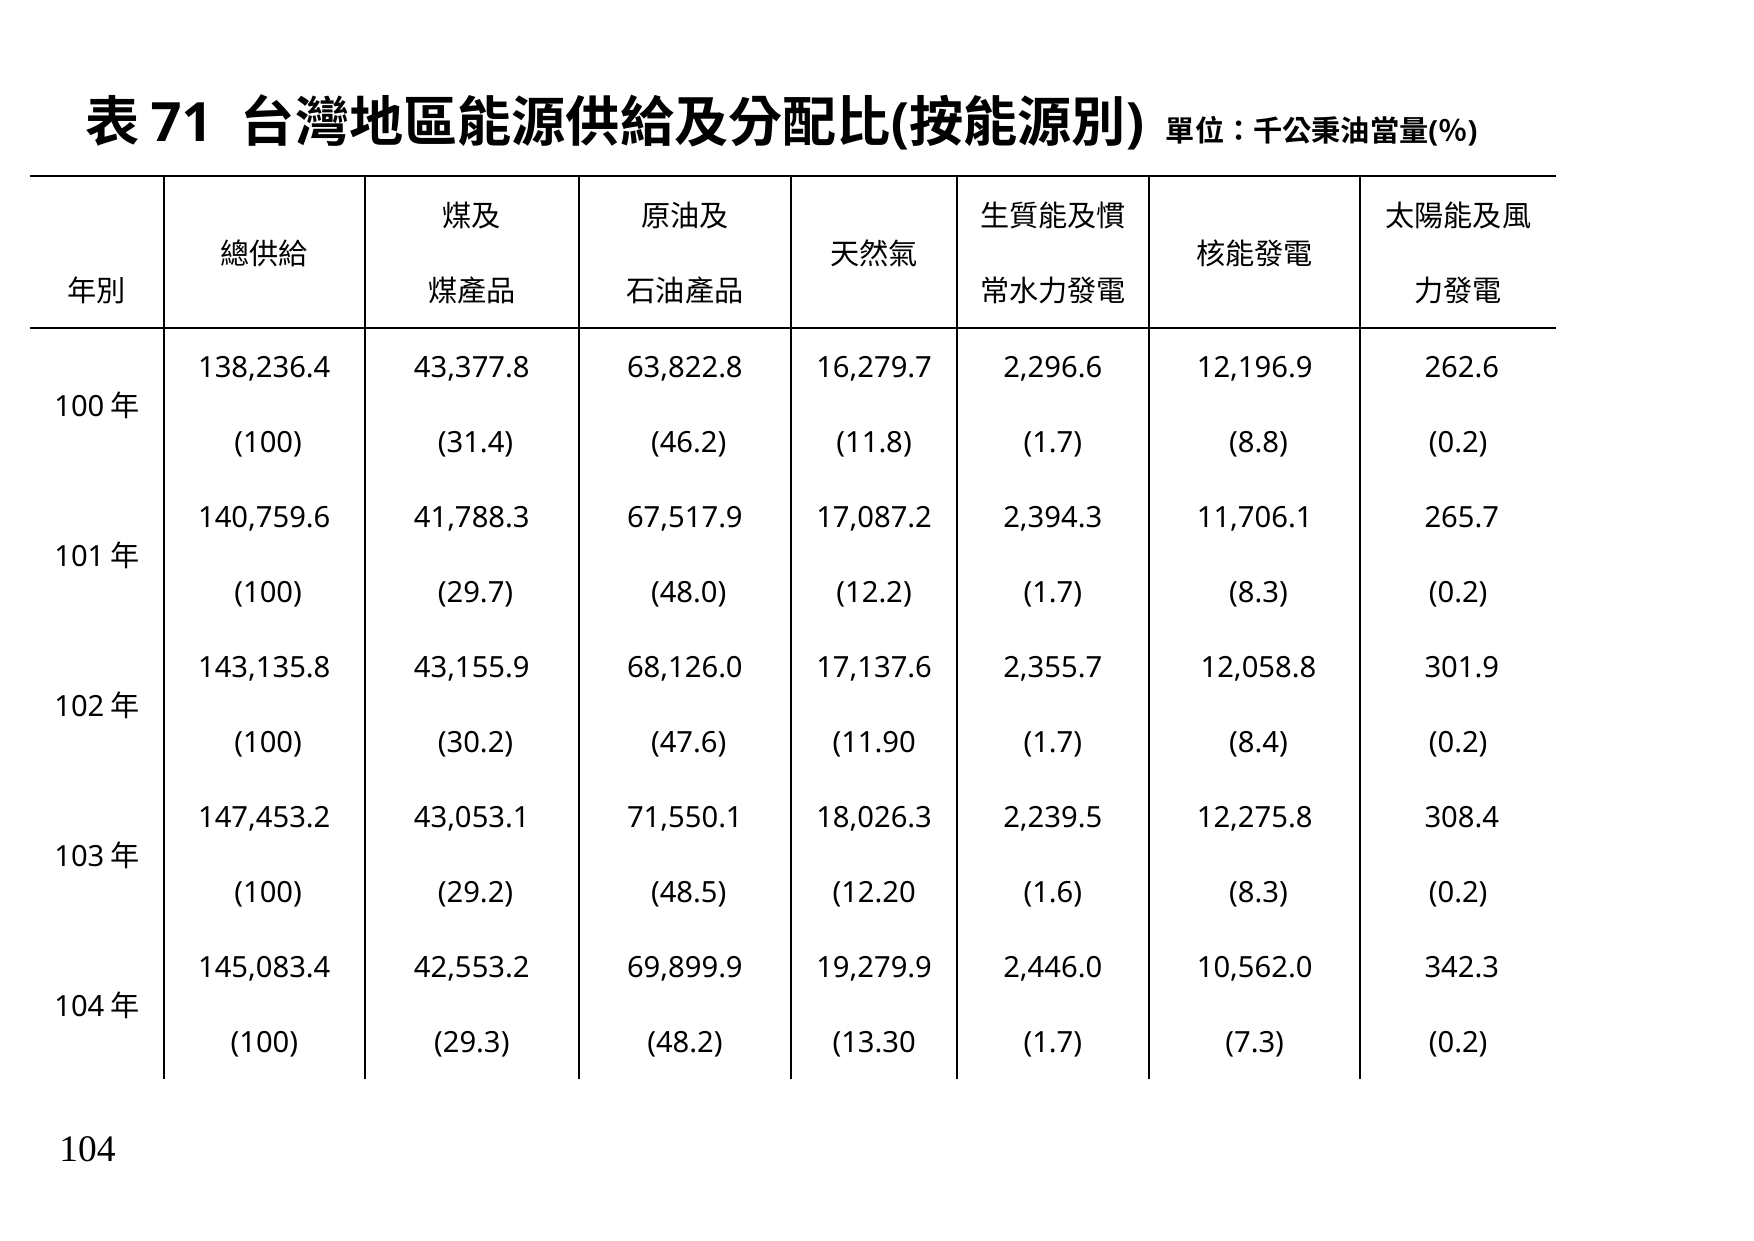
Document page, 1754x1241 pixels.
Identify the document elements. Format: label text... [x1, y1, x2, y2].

table_header 總供給 [165, 177, 364, 327]
table_cell (11.90 [792, 704, 956, 779]
table_cell 145,083.4 [165, 929, 364, 1004]
table_cell 12,058.8 [1150, 629, 1359, 704]
table_cell 17,087.2 [792, 479, 956, 554]
table_cell (48.5) [580, 854, 790, 929]
table_cell 16,279.7 [792, 329, 956, 404]
table_cell 68,126.0 [580, 629, 790, 704]
table_header 生質能及慣常水力發電 [958, 177, 1148, 327]
table_cell 308.4 [1361, 779, 1556, 854]
table_cell (100) [165, 404, 364, 479]
table_cell (8.3) [1150, 854, 1359, 929]
table_cell 12,275.8 [1150, 779, 1359, 854]
table_cell (1.7) [958, 1004, 1148, 1079]
table_cell 143,135.8 [165, 629, 364, 704]
subtitle 表71 台灣地區能源供給及分配比(按能源別) 單位：千公秉油當量(％) [29, 62, 1636, 174]
table_cell 2,446.0 [958, 929, 1148, 1004]
table_cell 301.9 [1361, 629, 1556, 704]
table_cell (0.2) [1361, 404, 1556, 479]
table_cell (0.2) [1361, 554, 1556, 629]
table_cell 140,759.6 [165, 479, 364, 554]
table_cell (48.0) [580, 554, 790, 629]
table_cell (8.8) [1150, 404, 1359, 479]
table_cell 18,026.3 [792, 779, 956, 854]
table_cell 101年 [30, 479, 163, 629]
table_cell (31.4) [366, 404, 578, 479]
table_header 年別 [30, 177, 163, 327]
table_cell (30.2) [366, 704, 578, 779]
table_cell 147,453.2 [165, 779, 364, 854]
table_cell 2,239.5 [958, 779, 1148, 854]
table_cell (47.6) [580, 704, 790, 779]
table_cell (100) [165, 704, 364, 779]
table_cell 43,155.9 [366, 629, 578, 704]
table_cell (1.7) [958, 404, 1148, 479]
table_cell (0.2) [1361, 1004, 1556, 1079]
table_cell 2,296.6 [958, 329, 1148, 404]
table_cell (100) [165, 1004, 364, 1079]
table_header 天然氣 [792, 177, 956, 327]
table_cell (7.3) [1150, 1004, 1359, 1079]
table_cell 138,236.4 [165, 329, 364, 404]
table_cell 2,355.7 [958, 629, 1148, 704]
table_cell 100年 [30, 329, 163, 479]
table_cell 103年 [30, 779, 163, 929]
table_cell (1.7) [958, 704, 1148, 779]
table_cell (1.7) [958, 554, 1148, 629]
table_cell 11,706.1 [1150, 479, 1359, 554]
table_cell 41,788.3 [366, 479, 578, 554]
table_cell 71,550.1 [580, 779, 790, 854]
table_cell (29.7) [366, 554, 578, 629]
table_cell 10,562.0 [1150, 929, 1359, 1004]
table_cell (29.2) [366, 854, 578, 929]
table_cell (0.2) [1361, 704, 1556, 779]
table_cell 104年 [30, 929, 163, 1079]
table_cell (12.20 [792, 854, 956, 929]
table_cell (29.3) [366, 1004, 578, 1079]
table_cell 102年 [30, 629, 163, 779]
table_header 太陽能及風力發電 [1361, 177, 1556, 327]
table_cell (12.2) [792, 554, 956, 629]
table_cell 69,899.9 [580, 929, 790, 1004]
table_cell 17,137.6 [792, 629, 956, 704]
table_cell (8.4) [1150, 704, 1359, 779]
table_cell (48.2) [580, 1004, 790, 1079]
table_header 原油及 石油產品 [580, 177, 790, 327]
table_cell (100) [165, 554, 364, 629]
table_cell (100) [165, 854, 364, 929]
table_cell 43,053.1 [366, 779, 578, 854]
table_cell (46.2) [580, 404, 790, 479]
table_cell (0.2) [1361, 854, 1556, 929]
table_cell 19,279.9 [792, 929, 956, 1004]
table_cell 42,553.2 [366, 929, 578, 1004]
table_header 煤及 煤產品 [366, 177, 578, 327]
table_cell 2,394.3 [958, 479, 1148, 554]
table_cell 342.3 [1361, 929, 1556, 1004]
table_header 核能發電 [1150, 177, 1359, 327]
table_cell 262.6 [1361, 329, 1556, 404]
table_cell (1.6) [958, 854, 1148, 929]
table_cell 43,377.8 [366, 329, 578, 404]
table_cell 265.7 [1361, 479, 1556, 554]
table_cell (11.8) [792, 404, 956, 479]
table_cell 67,517.9 [580, 479, 790, 554]
table_cell 12,196.9 [1150, 329, 1359, 404]
table_cell (13.30 [792, 1004, 956, 1079]
table_cell 63,822.8 [580, 329, 790, 404]
table_cell (8.3) [1150, 554, 1359, 629]
